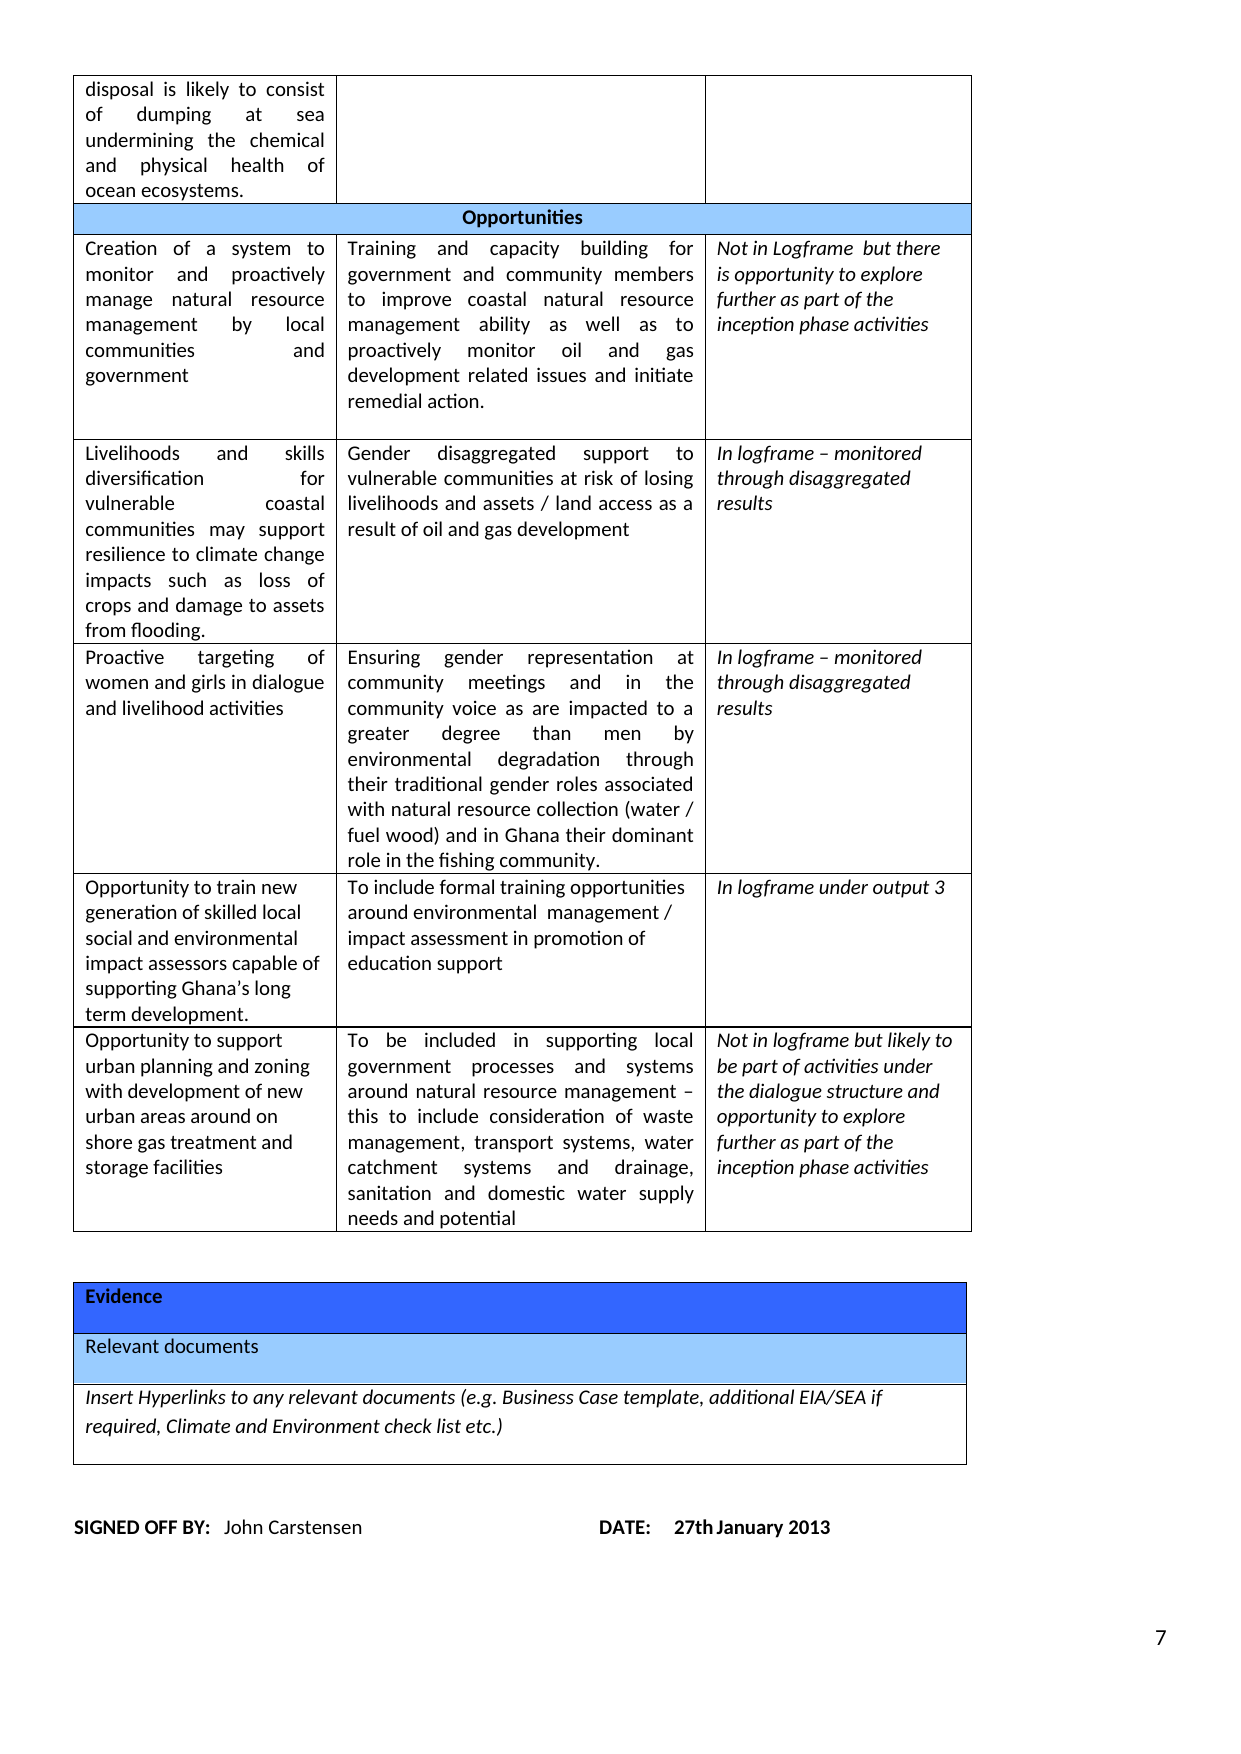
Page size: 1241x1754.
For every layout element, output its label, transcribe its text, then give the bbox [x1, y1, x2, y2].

text SIGNED OFF BY: John Carstensen DATE: 27th January 2013 [74, 1514, 1166, 1540]
table_cell Livelihoods and skills diversification for vulnerable coastal communities may support resilience to climate change impacts such as loss of crops and damage to assets from flooding. [74, 440, 336, 643]
table_cell Gender disaggregated support to vulnerable communities at risk of losing livelihoods and assets / land access as a result of oil and gas development [337, 440, 705, 643]
table_header Evidence [74, 1283, 966, 1333]
table_cell disposal is likely to consist of dumping at sea undermining the chemical and physical health of ocean ecosystems. [74, 76, 336, 203]
table_cell To be included in supporting local government processes and systems around natural resource management – this to include consideration of waste management, transport systems, water catchment systems and drainage, sanitation and domestic water supply needs and potential [337, 1028, 705, 1231]
table_cell Ensuring gender representation at community meetings and in the community voice as are impacted to a greater degree than men by environmental degradation through their traditional gender roles associated with natural resource collection (water / fuel wood) and in Ghana their dominant role in the fishing community. [337, 644, 705, 873]
table_cell Not in logframe but likely to be part of activities under the dialogue structure and opportunity to explore further as part of the inception phase activities [706, 1028, 971, 1231]
table_cell In logframe – monitored through disaggregated results [706, 644, 971, 873]
table_cell Opportunity to train new generation of skilled local social and environmental impact assessors capable of supporting Ghana’s long term development. [74, 874, 336, 1026]
table_cell Insert Hyperlinks to any relevant documents (e.g. Business Case template, additional EIA/SEA if required, Climate and Environment check list etc.) [74, 1385, 966, 1463]
table_cell [337, 76, 705, 203]
table_cell Relevant documents [74, 1334, 966, 1383]
table_cell In logframe – monitored through disaggregated results [706, 440, 971, 643]
table_cell Opportunity to support urban planning and zoning with development of new urban areas around on shore gas treatment and storage facilities [74, 1028, 336, 1231]
table_cell Not in Logframe but there is opportunity to explore further as part of the inception phase activities [706, 235, 971, 439]
table_cell In logframe under output 3 [706, 874, 971, 1026]
table_cell To include formal training opportunities around environmental management / impact assessment in promotion of education support [337, 874, 705, 1026]
table_cell Training and capacity building for government and community members to improve coastal natural resource management ability as well as to proactively monitor oil and gas development related issues and initiate remedial action. [337, 235, 705, 439]
table_cell Creation of a system to monitor and proactively manage natural resource management by local communities and government [74, 235, 336, 439]
table_cell [706, 76, 971, 203]
table_cell Opportunities [74, 204, 971, 234]
table_cell Proactive targeting of women and girls in dialogue and livelihood activities [74, 644, 336, 873]
